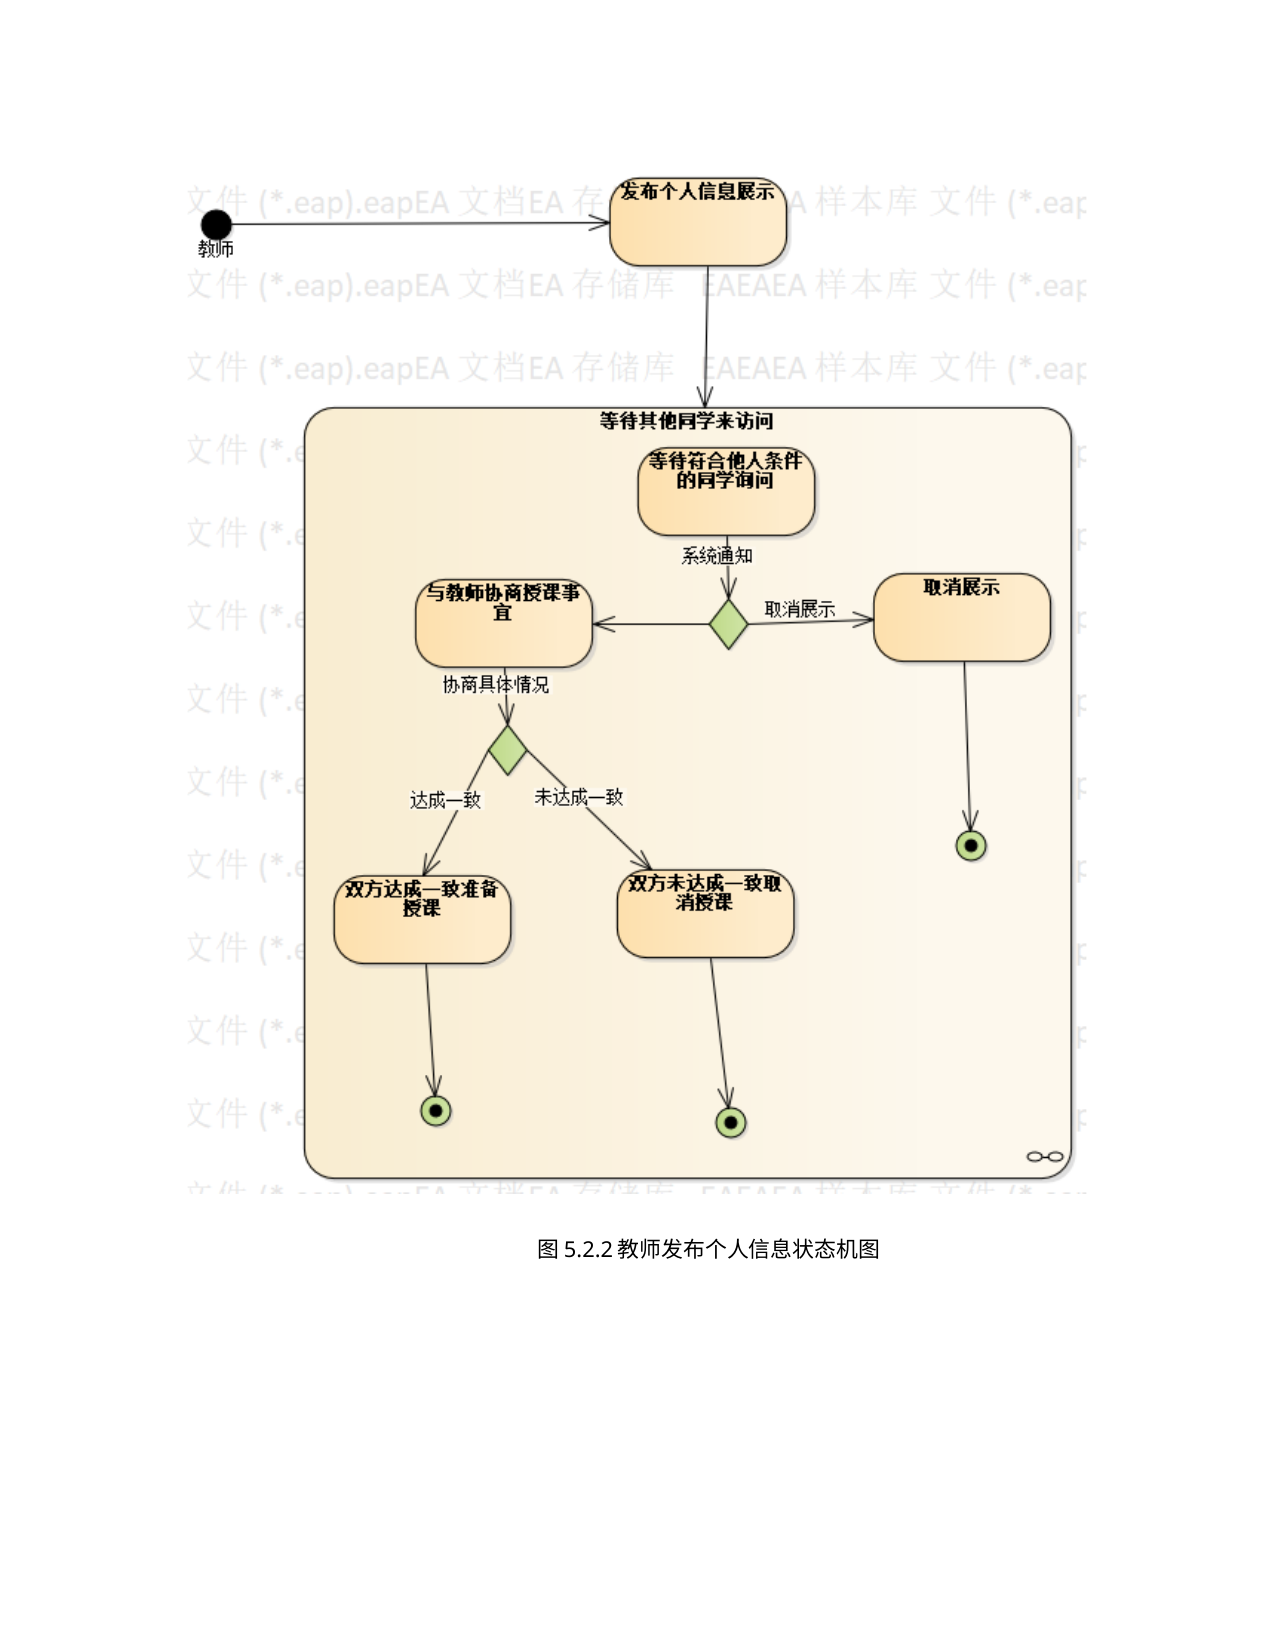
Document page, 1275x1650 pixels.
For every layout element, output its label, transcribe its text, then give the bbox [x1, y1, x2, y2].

text 图5.2.2教师发布个人信息状态机图 [187, 1231, 1087, 1264]
picture [187, 163, 1087, 1194]
